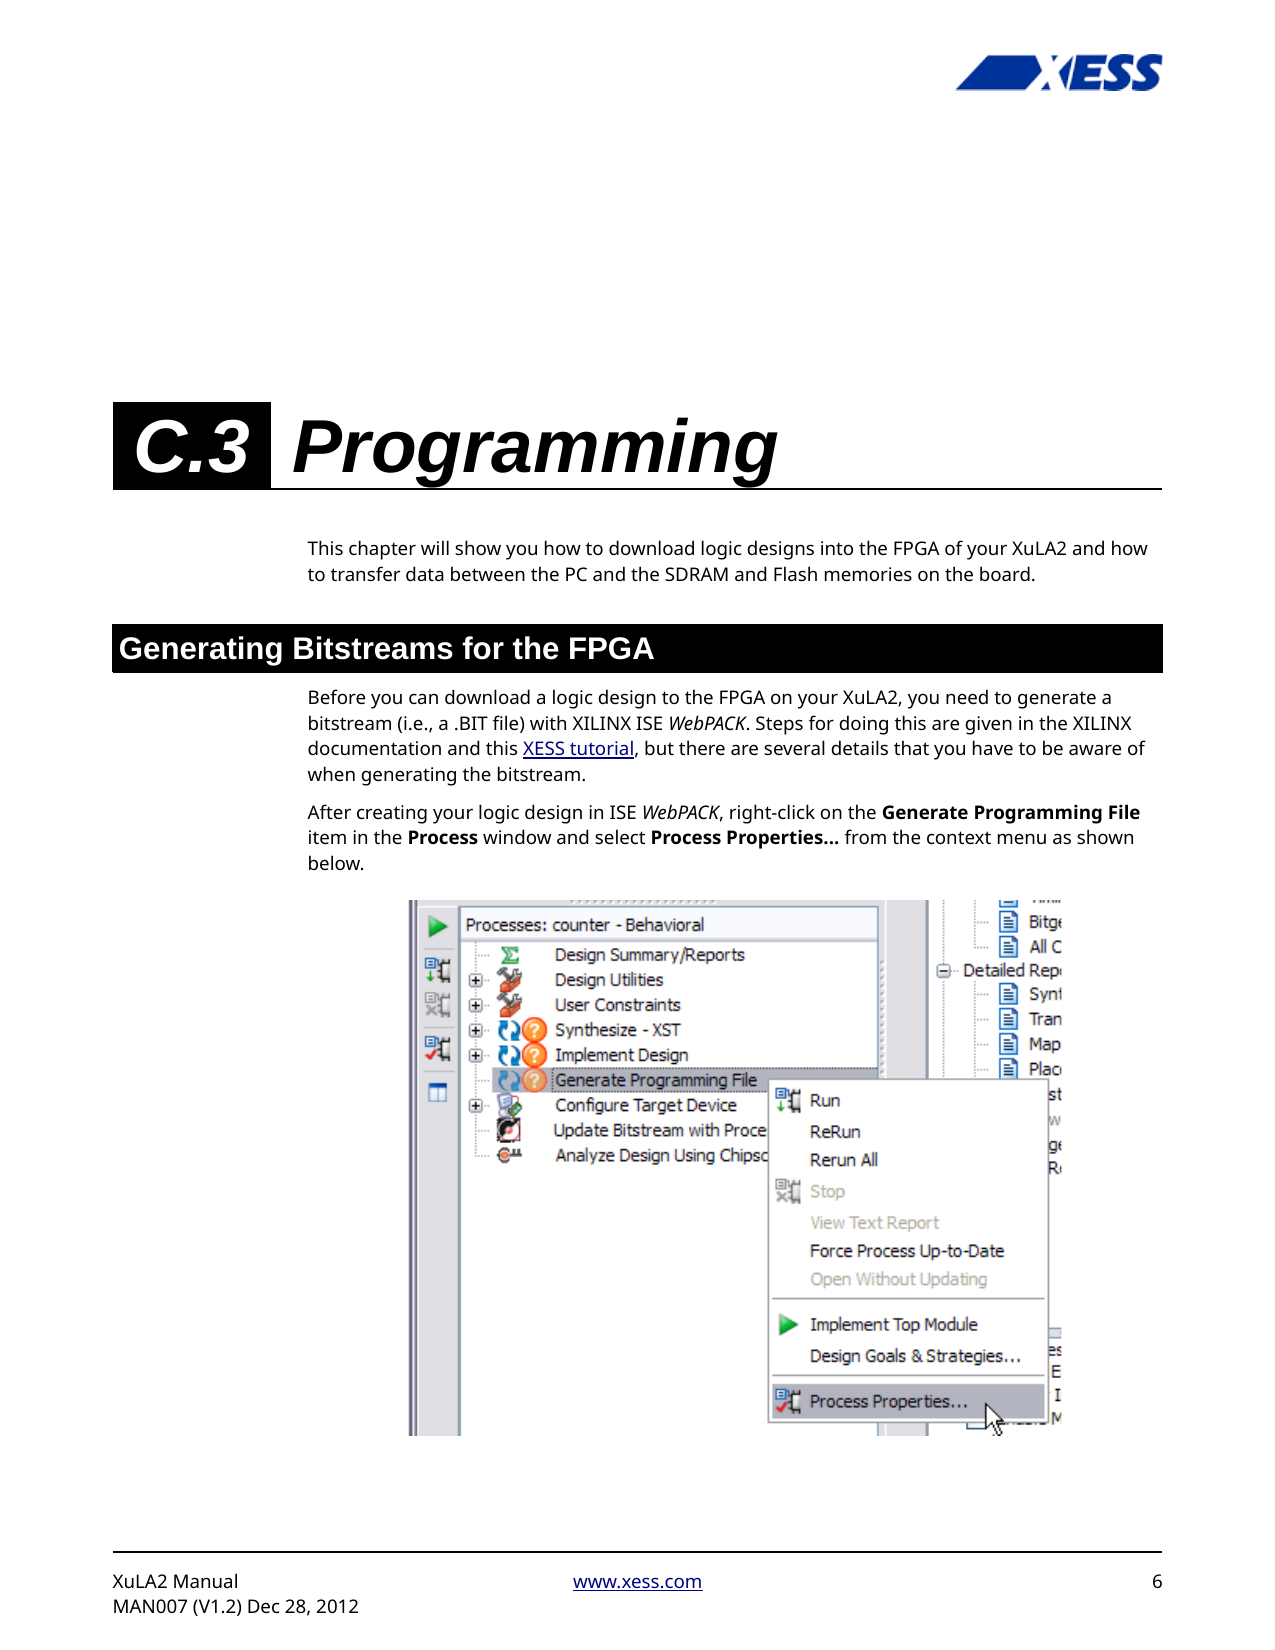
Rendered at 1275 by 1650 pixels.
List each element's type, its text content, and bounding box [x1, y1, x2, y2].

text Before you can download a logic design to the FPGA on your XuLA2, you need to generate a bitstream (i.e., a .BIT file) with XILINX ISE WebPACK. Steps for doing this are given in the XILINX documentation and this XESS tutorial, but there are several details that you have to be aware of when generating the bitstream. [307, 684, 1162, 787]
picture [408, 900, 1062, 1436]
subtitle Generating Bitstreams for the FPGA [114, 625, 1162, 672]
text After creating your logic design in ISE WebPACK, right-click on the Generate Programming File item in the Process window and select Process Properties... from the context menu as shown below. [307, 799, 1162, 876]
text This chapter will show you how to download logic designs into the FPGA of your XuLA2 and how to transfer data between the PC and the SDRAM and Flash memories on the board. [307, 535, 1162, 586]
subtitle Programming [271, 402, 1162, 488]
picture [955, 54, 1163, 91]
